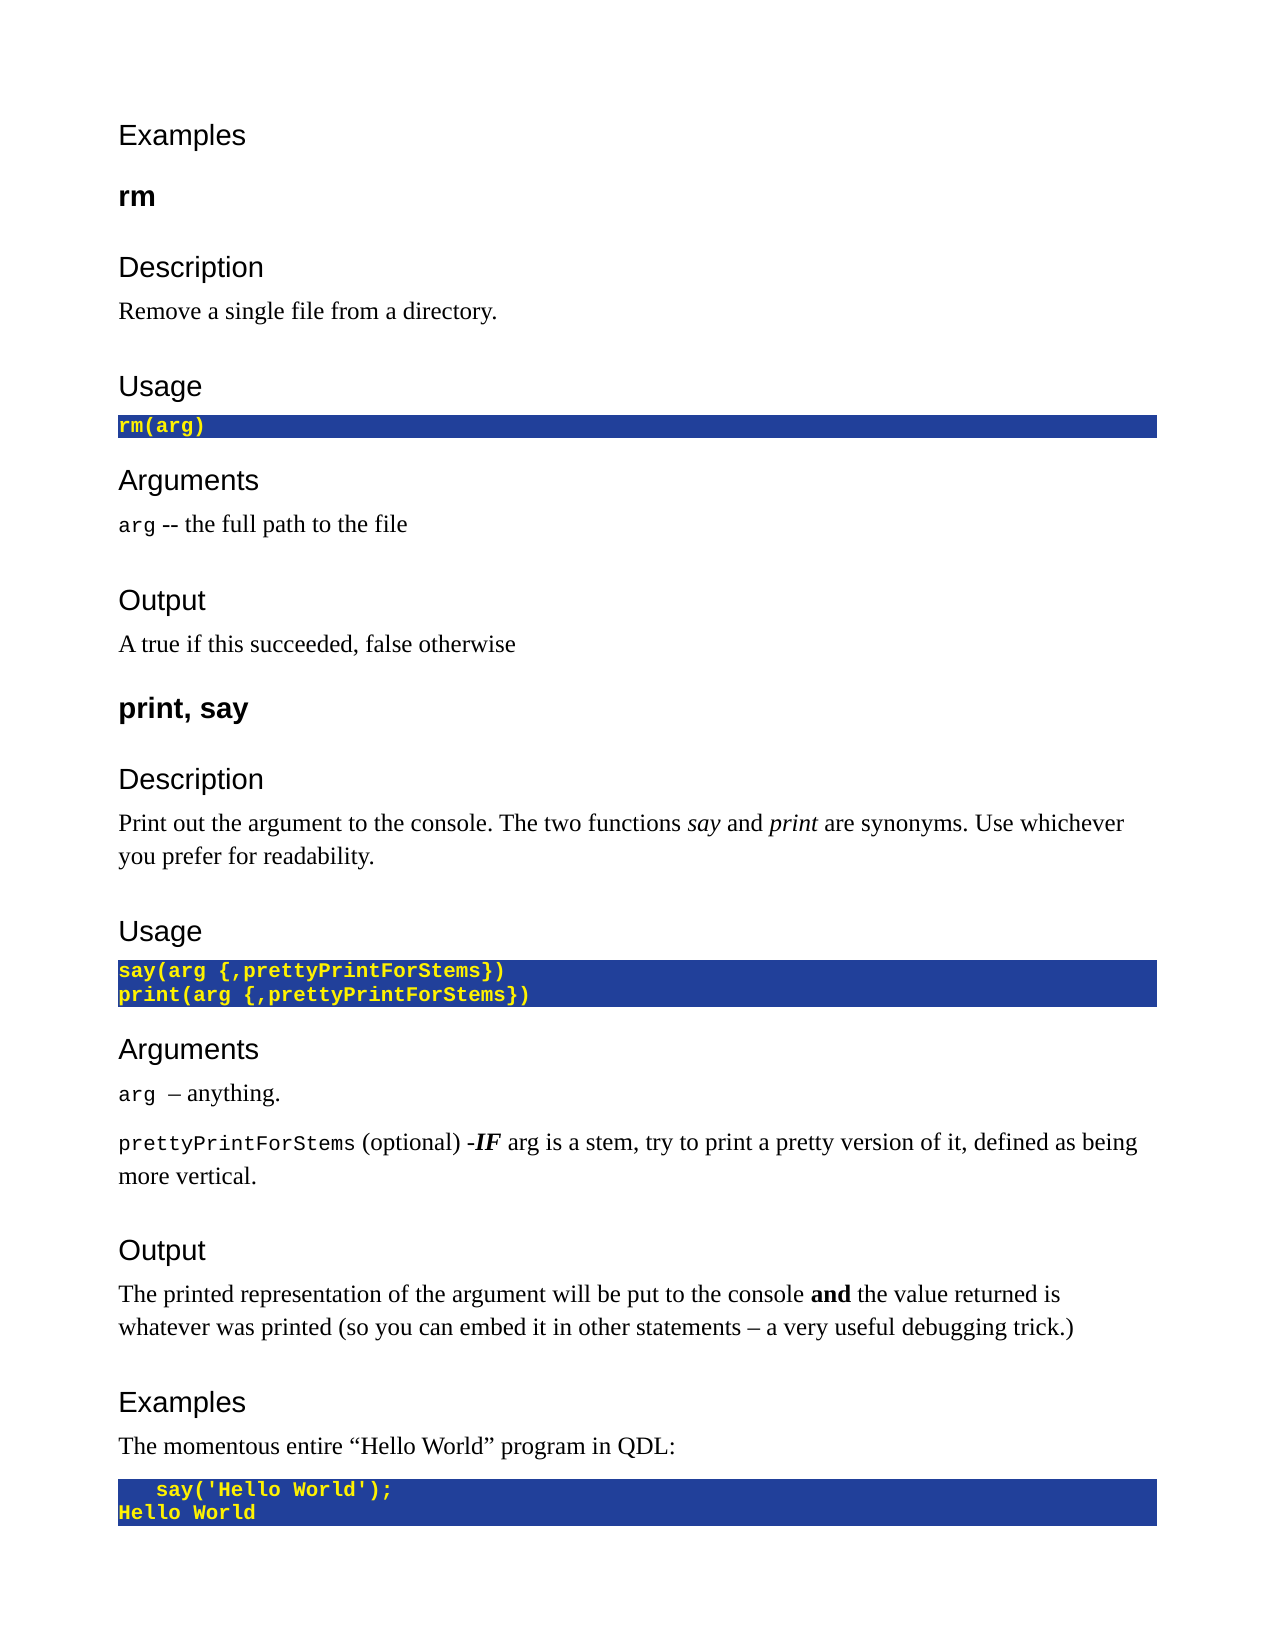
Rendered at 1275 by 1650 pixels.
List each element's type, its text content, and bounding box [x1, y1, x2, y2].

subtitle Examples [118, 118, 1157, 152]
subtitle Arguments [118, 463, 1157, 497]
text arg -- the full path to the file [118, 509, 1157, 539]
subtitle Usage [118, 369, 1157, 402]
subtitle Arguments [118, 1032, 1157, 1066]
subtitle Output [118, 1233, 1157, 1267]
text print(arg {,prettyPrintForStems}) [118, 984, 1157, 1007]
subtitle Output [118, 583, 1157, 616]
text say('Hello World'); [118, 1479, 1157, 1502]
subtitle print, say [118, 691, 1157, 725]
text say(arg {,prettyPrintForStems}) [118, 960, 1157, 984]
text prettyPrintForStems (optional) -IF arg is a stem, try to print a pretty version of it, defined as being more vertical. [118, 1127, 1157, 1189]
text Hello World [118, 1502, 1157, 1526]
text Remove a single file from a directory. [118, 296, 1157, 325]
subtitle Examples [118, 1385, 1157, 1419]
subtitle Usage [118, 914, 1157, 948]
text The momentous entire “Hello World” program in QDL: [118, 1431, 1157, 1460]
text A true if this succeeded, false otherwise [118, 629, 1157, 658]
text arg – anything. [118, 1078, 1157, 1108]
text Print out the argument to the console. The two functions say and print are synonyms. Use whichever you prefer for readability. [118, 808, 1157, 870]
subtitle Description [118, 250, 1157, 283]
text rm(arg) [118, 415, 1157, 438]
text The printed representation of the argument will be put to the console and the value returned is whatever was printed (so you can embed it in other statements – a very useful debugging trick.) [118, 1279, 1157, 1341]
subtitle Description [118, 762, 1157, 796]
subtitle rm [118, 179, 1157, 212]
